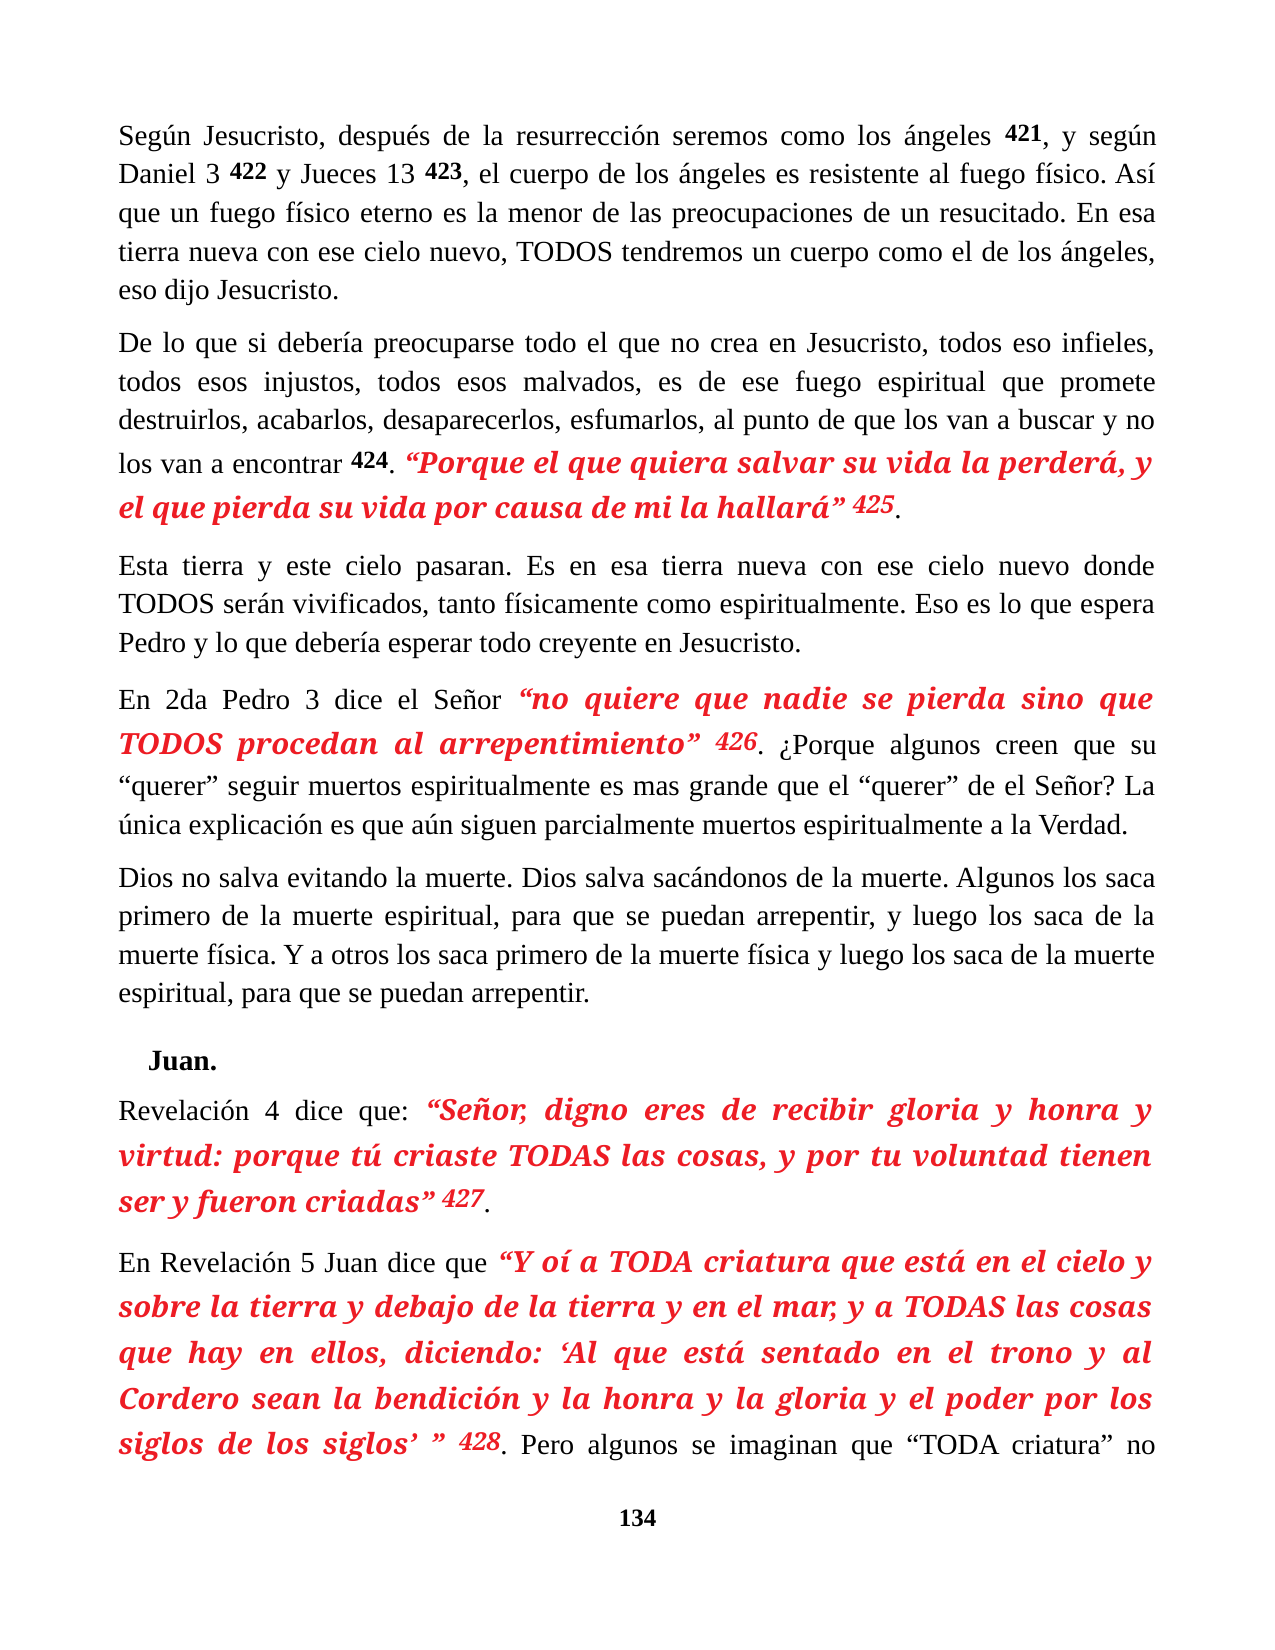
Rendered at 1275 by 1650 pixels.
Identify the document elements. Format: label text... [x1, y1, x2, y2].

text Revelación 4 dice que: “Señor, digno eres de recibir gloria y honra y virtud: porque tú criaste TODAS las cosas, y por tu voluntad tienen ser y fueron criadas” . [118, 1089, 1157, 1221]
text En Revelación 5 Juan dice que “Y oí a TODA criatura que está en el cielo y sobre la tierra y debajo de la tierra y en el mar, y a TODAS las cosas que hay en ellos, diciendo: ‘Al que está sentado en el trono y al Cordero sean la bendición y la honra y la gloria y el poder por los siglos de los siglos’ ” . Pero algunos se imaginan que “TODA criatura” no [118, 1241, 1157, 1463]
text Según Jesucristo, después de la resurrección seremos como los ángeles , y según Daniel 3 y Jueces 13 , el cuerpo de los ángeles es resistente al fuego físico. Así que un fuego físico eterno es la menor de las preocupaciones de un resucitado. En esa tierra nueva con ese cielo nuevo, TODOS tendremos un cuerpo como el de los ángeles, eso dijo Jesucristo. [118, 118, 1157, 306]
text En 2da Pedro 3 dice el Señor “no quiere que nadie se pierda sino que TODOS procedan al arrepentimiento” . ¿Porque algunos creen que su “querer” seguir muertos espiritualmente es mas grande que el “querer” de el Señor? La única explicación es que aún siguen parcialmente muertos espiritualmente a la Verdad. [118, 678, 1157, 840]
subtitle Juan. [148, 1043, 1157, 1077]
text Esta tierra y este cielo pasaran. Es en esa tierra nueva con ese cielo nuevo donde TODOS serán vivificados, tanto físicamente como espiritualmente. Eso es lo que espera Pedro y lo que debería esperar todo creyente en Jesucristo. [118, 548, 1157, 658]
text De lo que si debería preocuparse todo el que no crea en Jesucristo, todos eso infieles, todos esos injustos, todos esos malvados, es de ese fuego espiritual que promete destruirlos, acabarlos, desaparecerlos, esfumarlos, al punto de que los van a buscar y no los van a encontrar . “Porque el que quiera salvar su vida la perderá, y el que pierda su vida por causa de mi la hallará” . [118, 325, 1157, 527]
text Dios no salva evitando la muerte. Dios salva sacándonos de la muerte. Algunos los saca primero de la muerte espiritual, para que se puedan arrepentir, y luego los saca de la muerte física. Y a otros los saca primero de la muerte física y luego los saca de la muerte espiritual, para que se puedan arrepentir. [118, 860, 1157, 1009]
